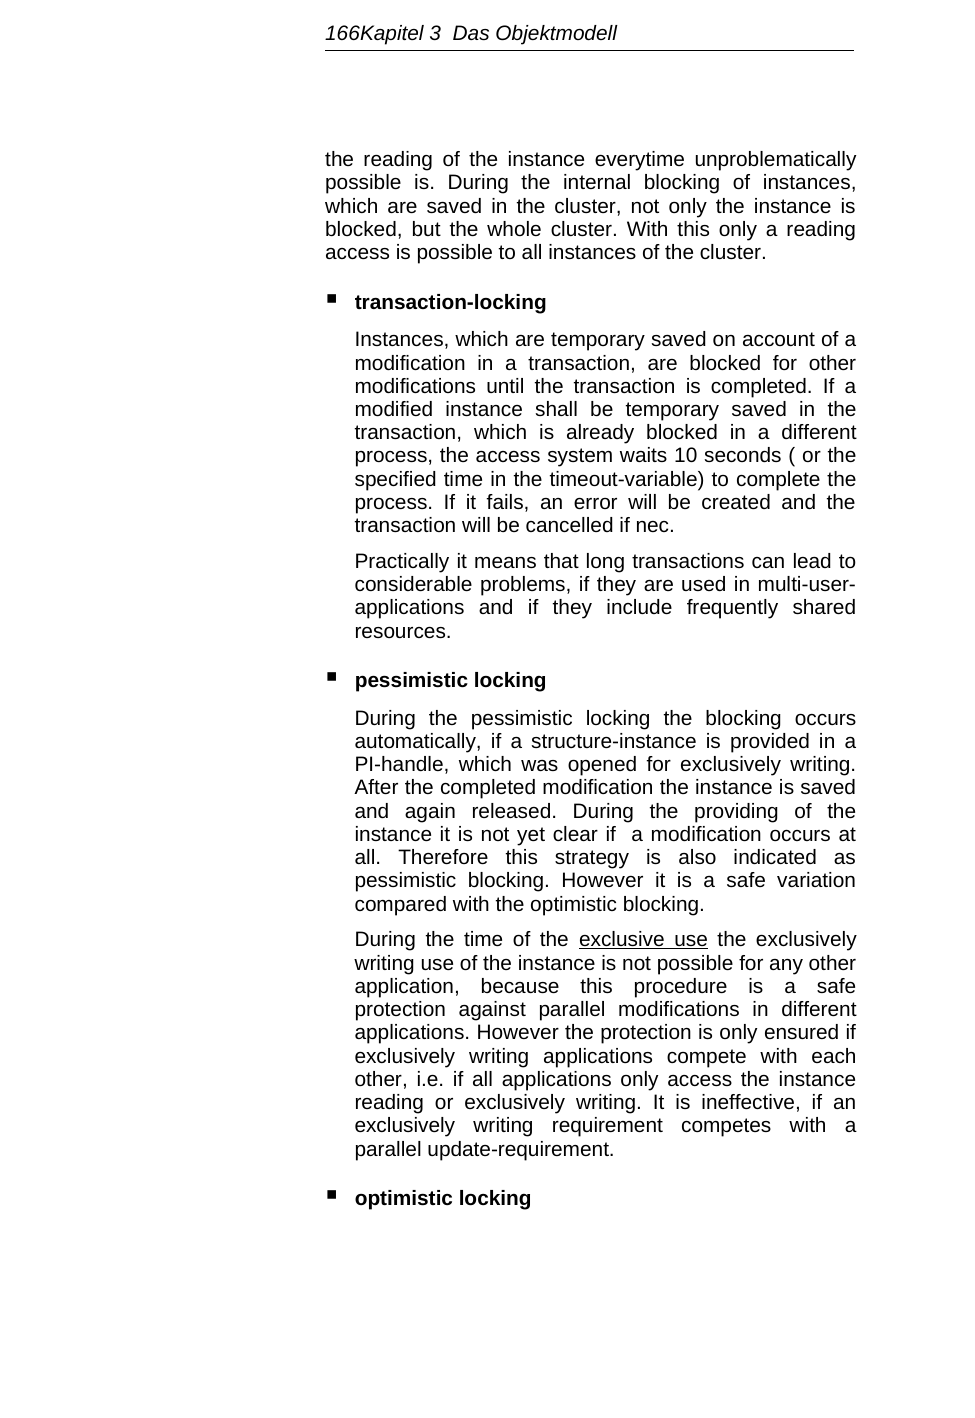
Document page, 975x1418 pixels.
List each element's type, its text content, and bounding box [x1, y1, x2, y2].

text the reading of the instance everytime unproblematically possible is. During the internal blocking of instances, which are saved in the cluster, not only the instance is blocked, but the whole cluster. With this only a reading access is possible to all instances of the cluster. [325, 148, 857, 264]
list transaction-locking [325, 289, 857, 315]
text Instances, which are temporary saved on account of a modification in a transaction, are blocked for other modifications until the transaction is completed. If a modified instance shall be temporary saved in the transaction, which is already blocked in a different process, the access system waits 10 seconds ( or the specified time in the timeout-variable) to complete the process. If it fails, an error will be created and the transaction will be cancelled if nec. [354, 328, 857, 537]
text Practically it means that long transactions can lead to considerable problems, if they are used in multi-user-applications and if they include frequently shared resources. [354, 549, 857, 642]
text During the time of the exclusive use the exclusively writing use of the instance is not possible for any other application, because this procedure is a safe protection against parallel modifications in different applications. However the protection is only ensured if exclusively writing applications compete with each other, i.e. if all applications only access the instance reading or exclusively writing. It is ineffective, if an exclusively writing requirement competes with a parallel update-requirement. [354, 928, 857, 1160]
list optimistic locking [325, 1185, 857, 1212]
list pessimistic locking [325, 667, 857, 694]
text During the pessimistic locking the blocking occurs automatically, if a structure-instance is provided in a PI-handle, which was opened for exclusively writing. After the completed modification the instance is saved and again released. During the providing of the instance it is not yet clear if a modification occurs at all. Therefore this strategy is also indicated as pessimistic blocking. However it is a safe variation compared with the optimistic blocking. [354, 706, 857, 916]
